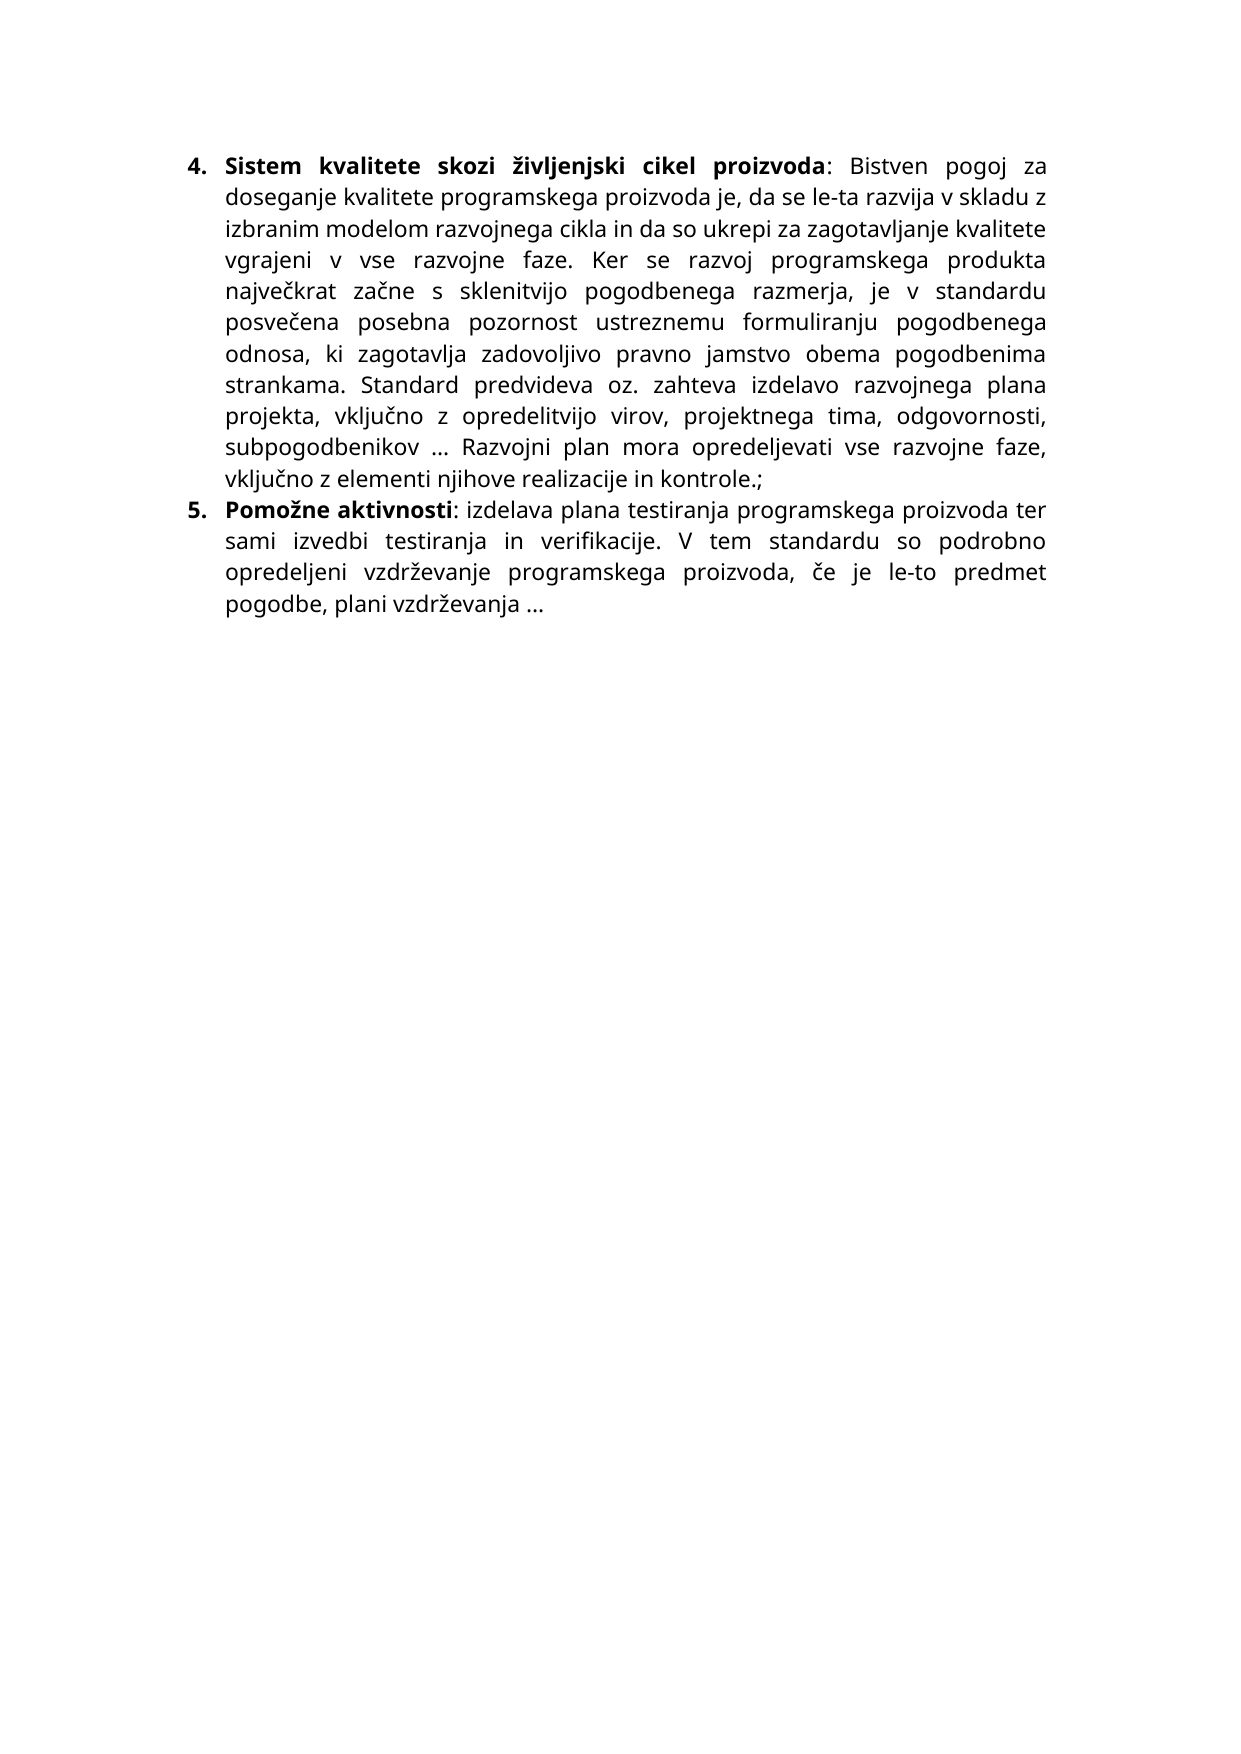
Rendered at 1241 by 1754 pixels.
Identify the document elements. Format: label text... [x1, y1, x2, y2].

list Sistem kvalitete skozi življenjski cikel proizvoda: Bistven pogoj za doseganje kvalitete programskega proizvoda je, da se le-ta razvija v skladu z izbranim modelom razvojnega cikla in da so ukrepi za zagotavljanje kvalitete vgrajeni v vse razvojne faze. Ker se razvoj programskega produkta največkrat začne s sklenitvijo pogodbenega razmerja, je v standardu posvečena posebna pozornost ustreznemu formuliranju pogodbenega odnosa, ki zagotavlja zadovoljivo pravno jamstvo obema pogodbenima strankama. Standard predvideva oz. zahteva izdelavo razvojnega plana projekta, vključno z opredelitvijo virov, projektnega tima, odgovornosti, subpogodbenikov … Razvojni plan mora opredeljevati vse razvojne faze, vključno z elementi njihove realizacije in kontrole.; [187, 150, 1047, 494]
list Pomožne aktivnosti: izdelava plana testiranja programskega proizvoda ter sami izvedbi testiranja in verifikacije. V tem standardu so podrobno opredeljeni vzdrževanje programskega proizvoda, če je le-to predmet pogodbe, plani vzdrževanja … [187, 494, 1047, 619]
